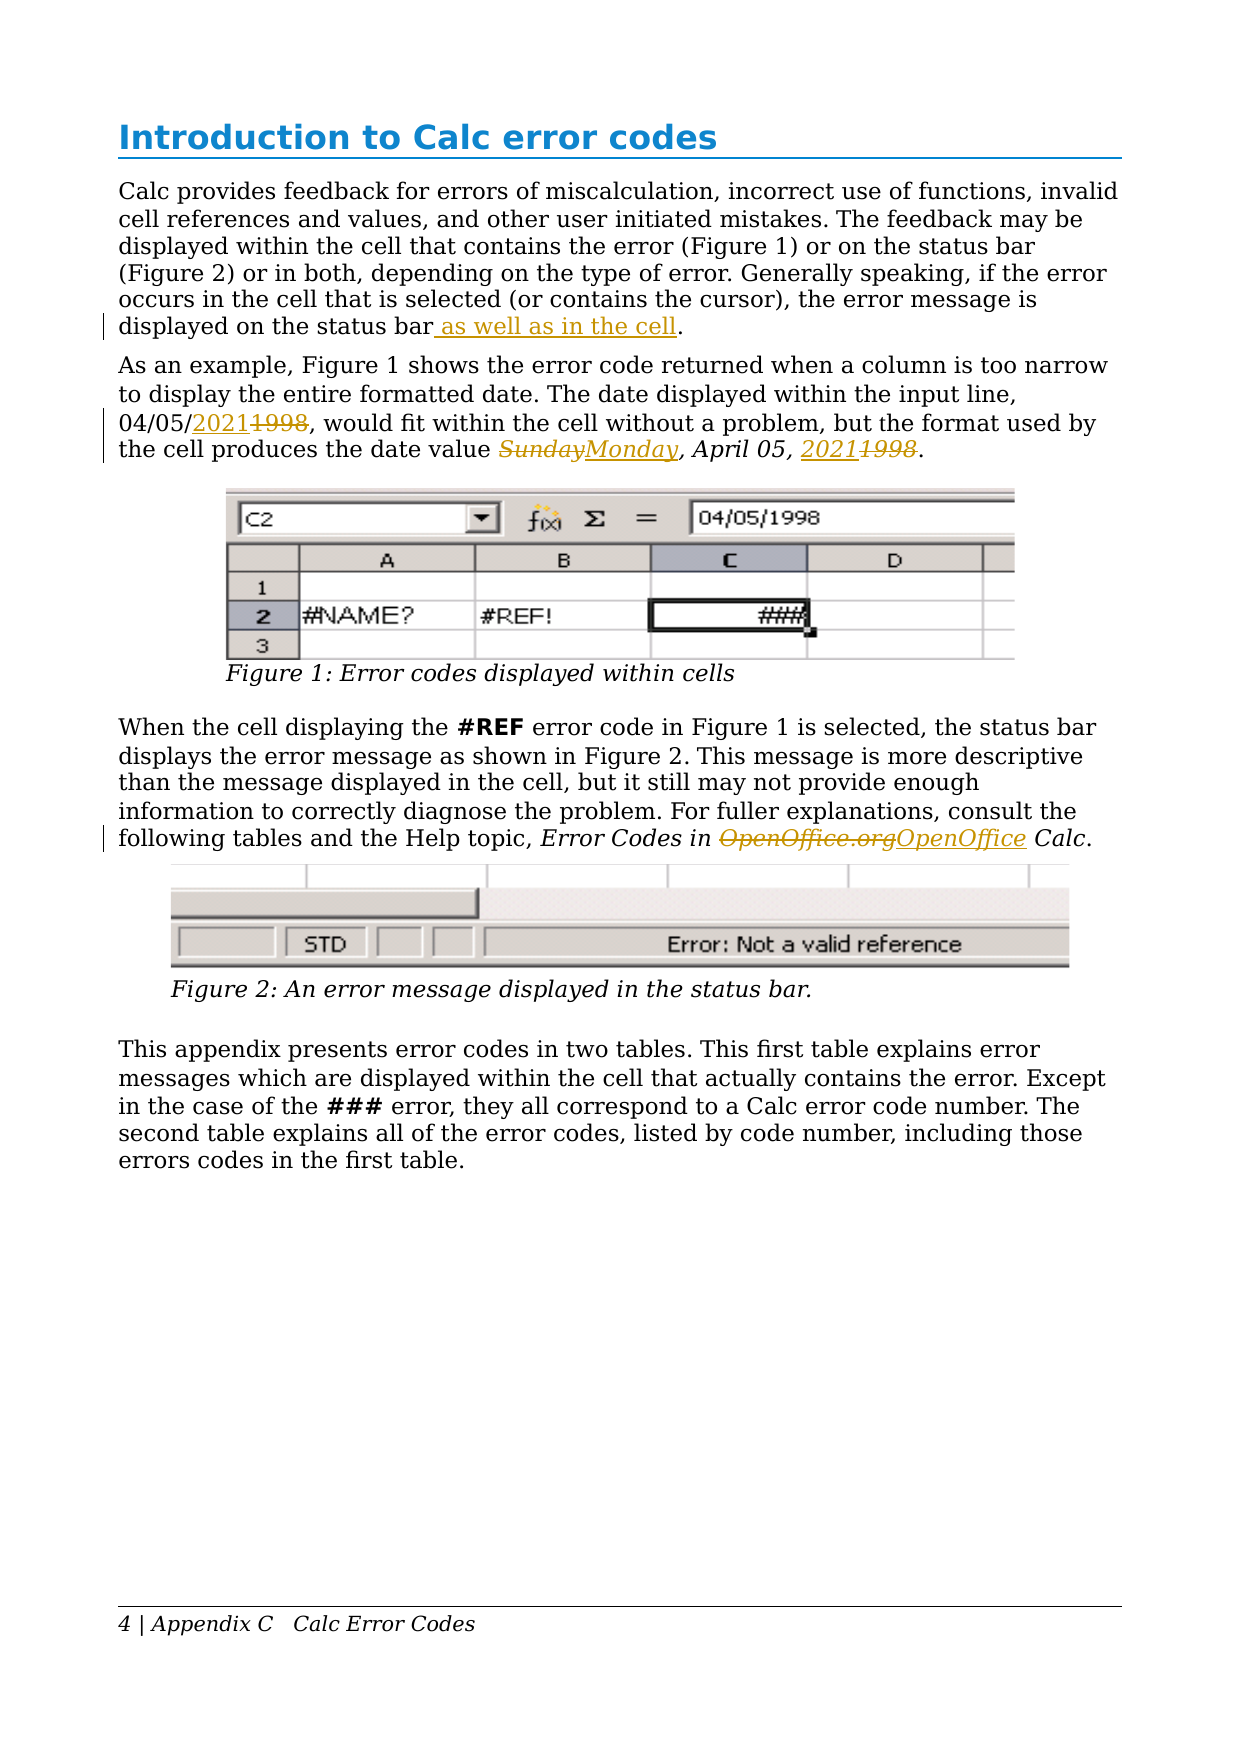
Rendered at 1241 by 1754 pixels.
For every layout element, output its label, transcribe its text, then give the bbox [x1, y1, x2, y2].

text Figure 1: Error codes displayed within cells [226, 660, 1014, 686]
picture [170, 864, 1070, 970]
text Calc provides feedback for errors of miscalculation, incorrect use of functions, invalid cell references and values, and other user initiated mistakes. The feedback may be displayed within the cell that contains the error (Figure 1) or on the status bar (Figure 2) or in both, depending on the type of error. Generally speaking, if the error occurs in the cell that is selected (or contains the cursor), the error message is displayed on the status bar as well as in the cell. [118, 178, 1122, 340]
subtitle Introduction to Calc error codes [118, 118, 1122, 157]
text This appendix presents error codes in two tables. This first table explains error messages which are displayed within the cell that actually contains the error. Except in the case of the ### error, they all correspond to a Calc error code number. The second table explains all of the error codes, listed by code number, including those errors codes in the first table. [118, 1034, 1122, 1173]
text Figure 2: An error message displayed in the status bar. [171, 976, 1069, 1002]
picture [225, 488, 1015, 660]
text As an example, Figure 1 shows the error code returned when a column is too narrow to display the entire formatted date. The date displayed within the input line, 04/05/2021, would fit within the cell without a problem, but the format used by the cell produces the date value Monday, April 05, 2021. [118, 352, 1122, 463]
text When the cell displaying the #REF error code in Figure 1 is selected, the status bar displays the error message as shown in Figure 2. This message is more descriptive than the message displayed in the cell, but it still may not provide enough information to correctly diagnose the problem. For fuller explanations, consult the following tables and the Help topic, Error Codes in OpenOffice Calc. [118, 714, 1122, 852]
